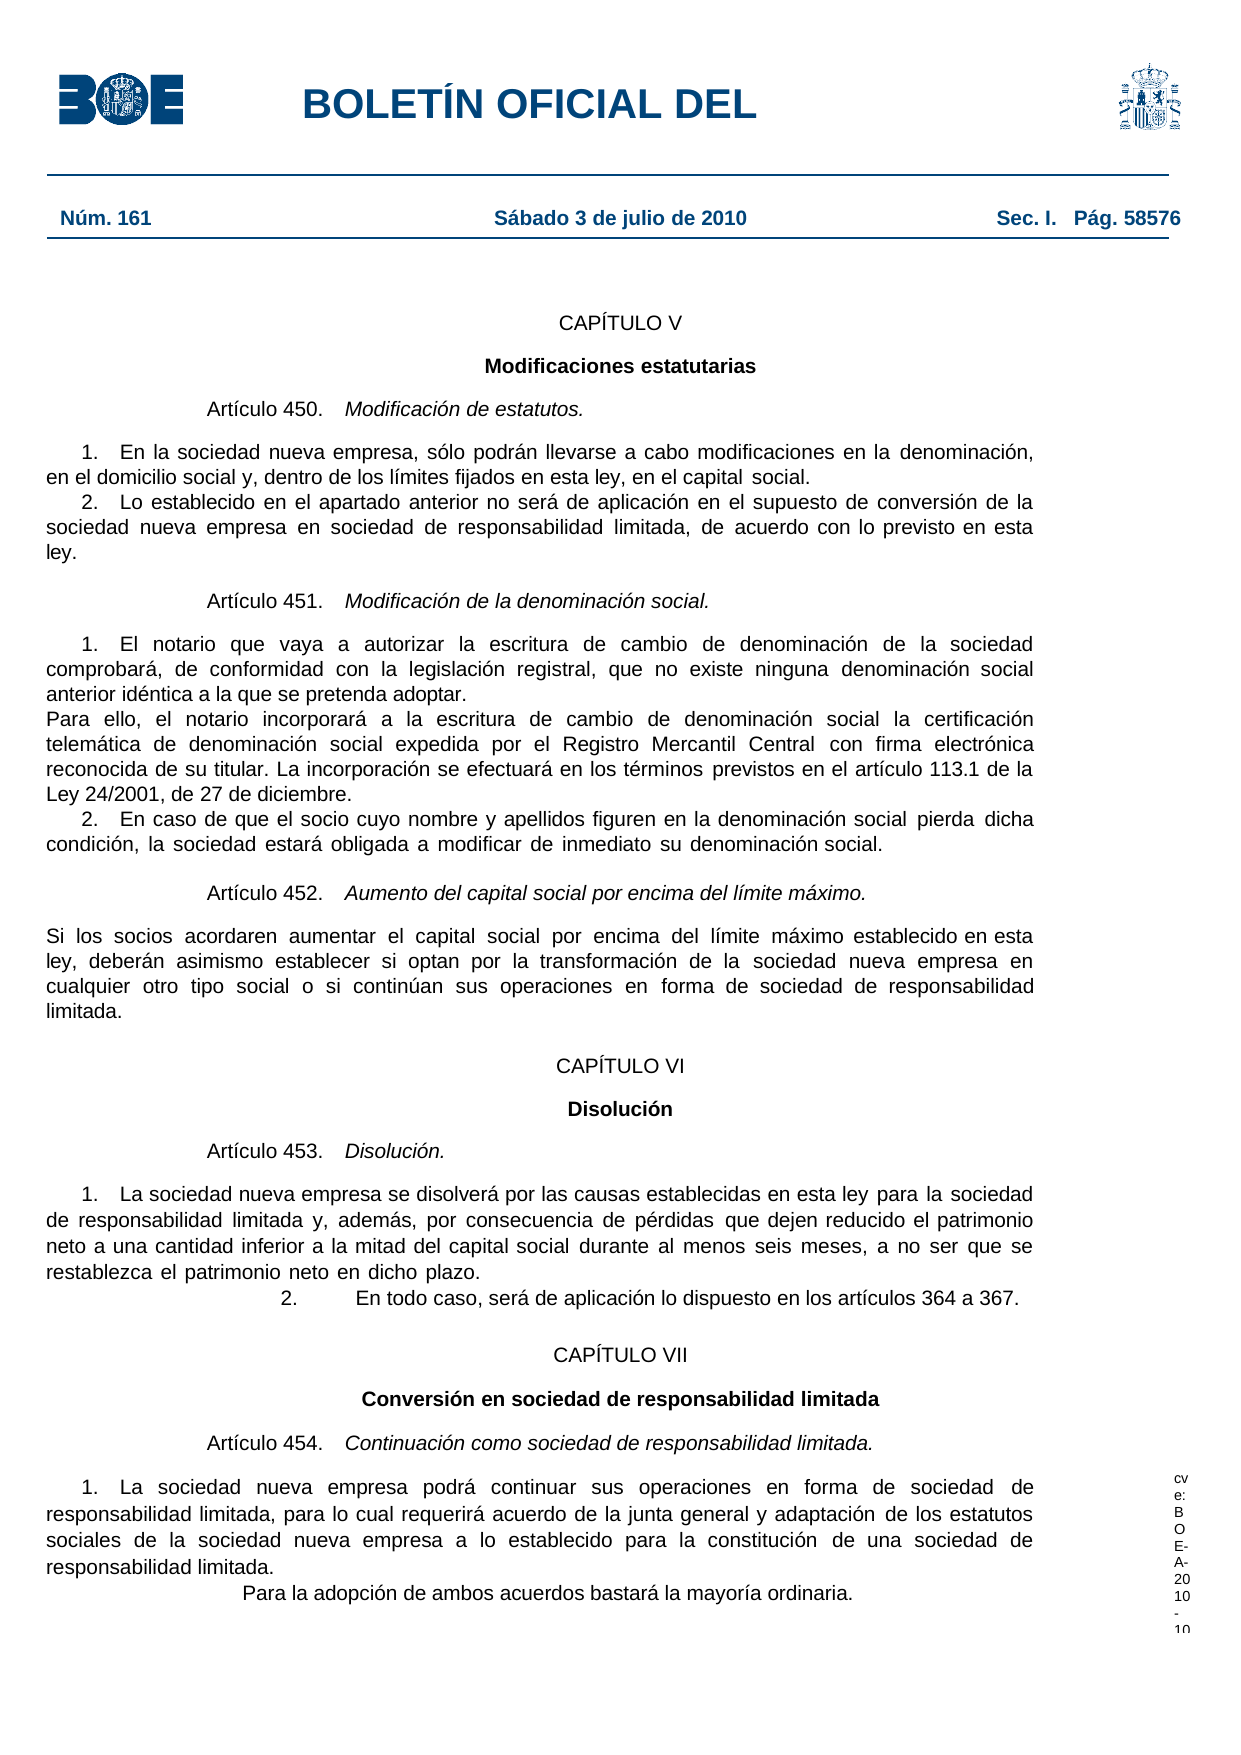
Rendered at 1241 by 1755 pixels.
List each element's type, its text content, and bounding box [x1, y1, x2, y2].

text CAPÍTULO V [46, 311, 1195, 335]
text Artículo 453. Disolución. [207, 1139, 1195, 1163]
text Para ello, el notario incorporará a la escritura de cambio de denominación social la certificación telemática de denominación social expedida por el Registro Mercantil Central con firma electrónica reconocida de su titular. La incorporación se efectuará en los términos previstos en el artículo 113.1 de la Ley 24/2001, de 27 de diciembre. [46, 707, 1034, 806]
subtitle Conversión en sociedad de responsabilidad limitada [46, 1387, 1195, 1411]
list cve: BOE-A-2010-10544 [1174, 1470, 1191, 1633]
text Para la adopción de ambos acuerdos bastará la mayoría ordinaria. [242, 1581, 1172, 1605]
text Artículo 454. Continuación como sociedad de responsabilidad limitada. [207, 1431, 1195, 1455]
list Lo establecido en el apartado anterior no será de aplicación en el supuesto de conversión de la sociedad nueva empresa en sociedad de responsabilidad limitada, de acuerdo con lo previsto en esta ley. [46, 490, 1034, 564]
text CAPÍTULO VI [46, 1053, 1195, 1077]
list El notario que vaya a autorizar la escritura de cambio de denominación de la sociedad comprobará, de conformidad con la legislación registral, que no existe ninguna denominación social anterior idéntica a la que se pretenda adoptar. [46, 632, 1034, 706]
text CAPÍTULO VII [46, 1342, 1195, 1366]
list En caso de que el socio cuyo nombre y apellidos figuren en la denominación social pierda dicha condición, la sociedad estará obligada a modificar de inmediato su denominación social. [46, 807, 1034, 856]
text Artículo 452. Aumento del capital social por encima del límite máximo. [207, 881, 1195, 905]
text Si los socios acordaren aumentar el capital social por encima del límite máximo establecido en esta ley, deberán asimismo establecer si optan por la transformación de la sociedad nueva empresa en cualquier otro tipo social o si continúan sus operaciones en forma de sociedad de responsabilidad limitada. [46, 924, 1034, 1023]
list La sociedad nueva empresa se disolverá por las causas establecidas en esta ley para la sociedad de responsabilidad limitada y, además, por consecuencia de pérdidas que dejen reducido el patrimonio neto a una cantidad inferior a la mitad del capital social durante al menos seis meses, a no ser que se restablezca el patrimonio neto en dicho plazo. [46, 1182, 1034, 1284]
text Artículo 451. Modificación de la denominación social. [207, 589, 1195, 613]
list En la sociedad nueva empresa, sólo podrán llevarse a cabo modificaciones en la denominación, en el domicilio social y, dentro de los límites fijados en esta ley, en el capital social. [46, 440, 1034, 489]
subtitle Núm. 161 Sábado 3 de julio de 2010 Sec. I. Pág. 58576 [46, 205, 1195, 229]
text Artículo 450. Modificación de estatutos. [207, 397, 1195, 421]
subtitle Modificaciones estatutarias [46, 354, 1195, 378]
subtitle Disolución [46, 1096, 1195, 1120]
list La sociedad nueva empresa podrá continuar sus operaciones en forma de sociedad de responsabilidad limitada, para lo cual requerirá acuerdo de la junta general y adaptación de los estatutos sociales de la sociedad nueva empresa a lo establecido para la constitución de una sociedad de responsabilidad limitada. [46, 1475, 1034, 1579]
list En todo caso, será de aplicación lo dispuesto en los artículos 364 a 367. [280, 1286, 1195, 1310]
